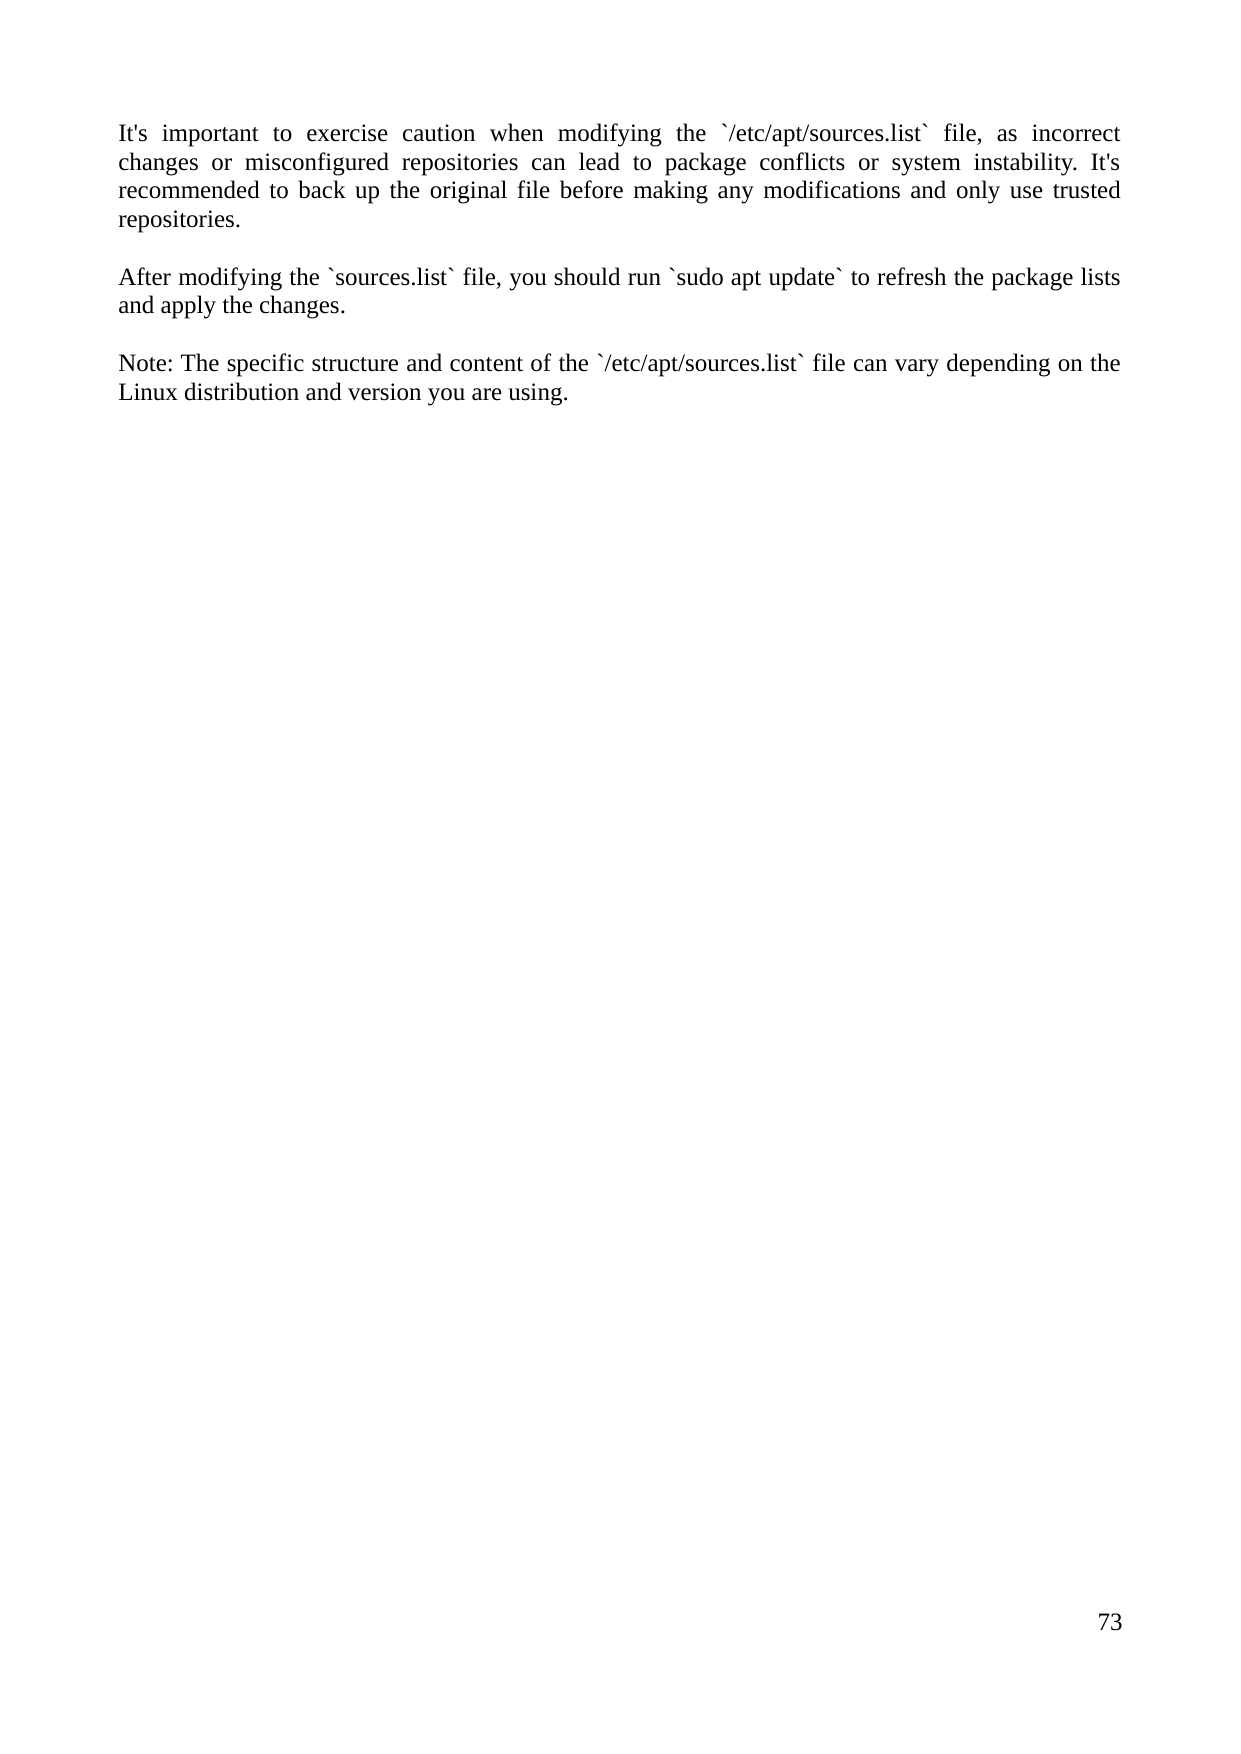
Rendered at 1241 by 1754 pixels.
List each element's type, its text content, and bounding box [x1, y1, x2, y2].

text It's important to exercise caution when modifying the `/etc/apt/sources.list` file, as incorrect changes or misconfigured repositories can lead to package conflicts or system instability. It's recommended to back up the original file before making any modifications and only use trusted repositories. [118, 118, 1122, 233]
text Note: The specific structure and content of the `/etc/apt/sources.list` file can vary depending on the Linux distribution and version you are using. [118, 348, 1122, 406]
text After modifying the `sources.list` file, you should run `sudo apt update` to refresh the package lists and apply the changes. [118, 262, 1122, 319]
